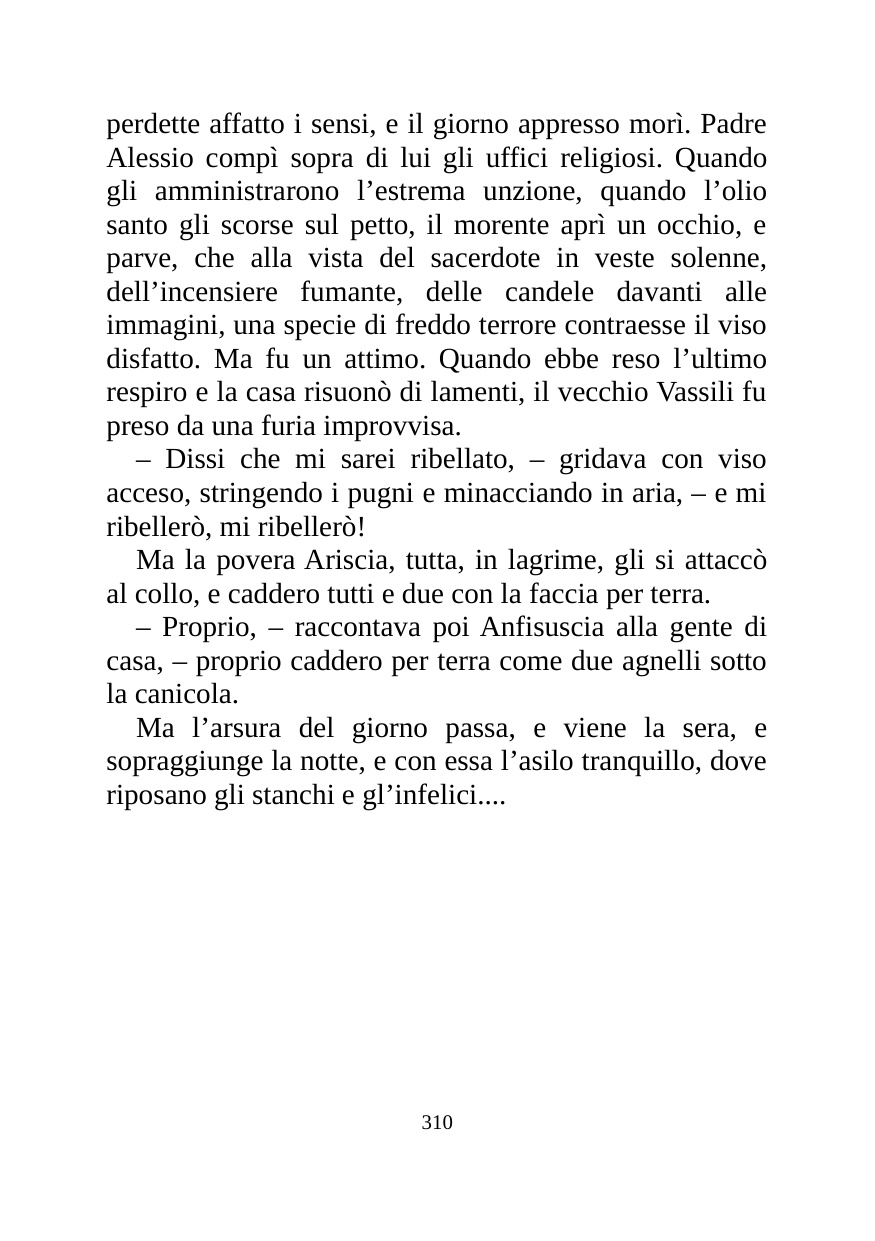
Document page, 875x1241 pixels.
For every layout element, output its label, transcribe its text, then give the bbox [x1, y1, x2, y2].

text – Proprio, – raccontava poi Anfisuscia alla gente di casa, – proprio caddero per terra come due agnelli sotto la canicola. [106, 609, 768, 710]
text Ma l’arsura del giorno passa, e viene la sera, e sopraggiunge la notte, e con essa l’asilo tranquillo, dove riposano gli stanchi e gl’infelici.... [106, 710, 768, 811]
text Ma la povera Ariscia, tutta, in lagrime, gli si attaccò al collo, e caddero tutti e due con la faccia per terra. [106, 542, 768, 609]
text perdette affatto i sensi, e il giorno appresso morì. Padre Alessio compì sopra di lui gli uffici religiosi. Quando gli amministrarono l’estrema unzione, quando l’olio santo gli scorse sul petto, il morente aprì un occhio, e parve, che alla vista del sacerdote in veste solenne, dell’incensiere fumante, delle candele davanti alle immagini, una specie di freddo terrore contraesse il viso disfatto. Ma fu un attimo. Quando ebbe reso l’ultimo respiro e la casa risuonò di lamenti, il vecchio Vassili fu preso da una furia improvvisa. [106, 106, 768, 442]
text – Dissi che mi sarei ribellato, – gridava con viso acceso, stringendo i pugni e minacciando in aria, – e mi ribellerò, mi ribellerò! [106, 442, 768, 542]
